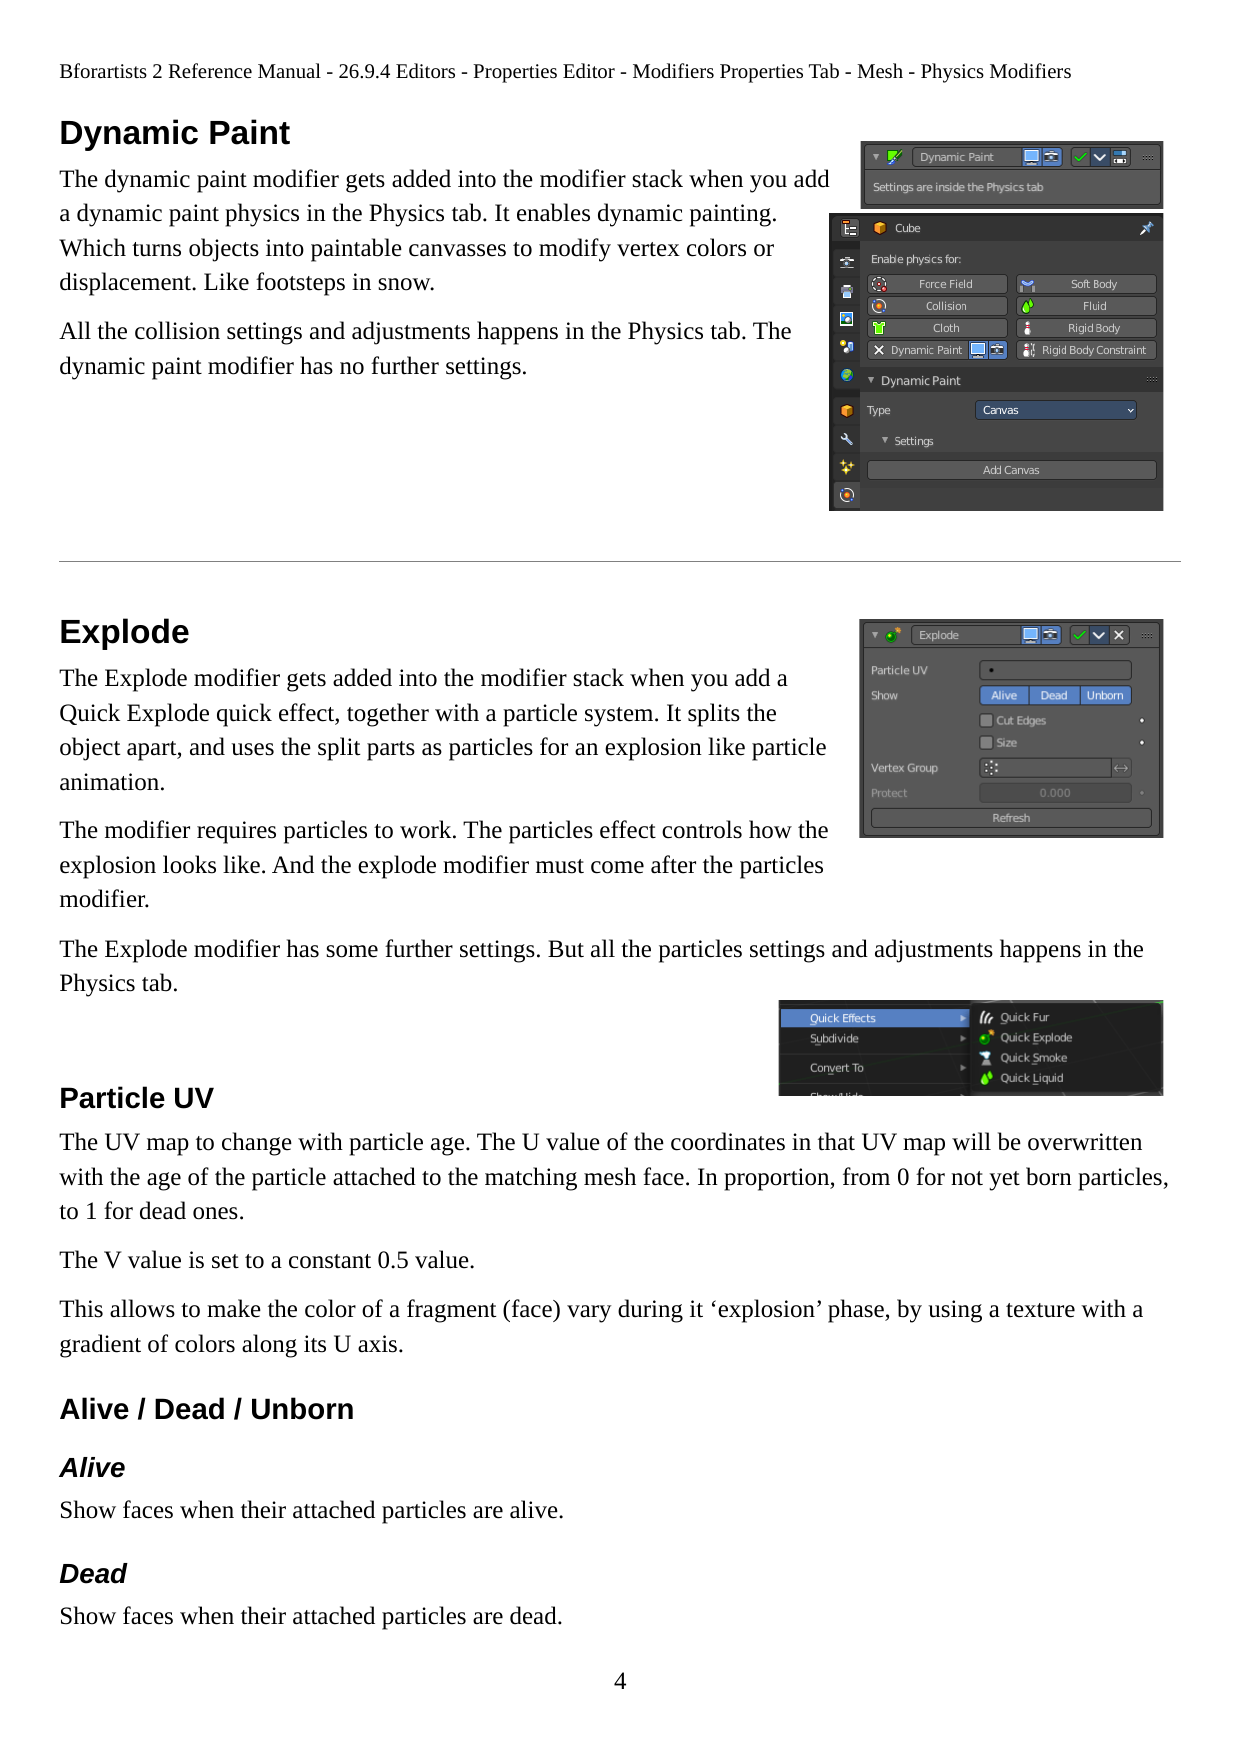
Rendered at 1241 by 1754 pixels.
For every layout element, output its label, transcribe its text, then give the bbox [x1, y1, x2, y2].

text The V value is set to a constant 0.5 value. [59, 1245, 1181, 1274]
subtitle Dynamic Paint [59, 113, 1181, 151]
text Show faces when their attached particles are dead. [59, 1601, 1181, 1630]
picture [860, 141, 1164, 209]
text All the collision settings and adjustments happens in the Physics tab. The dynamic paint modifier has no further settings. [59, 316, 829, 379]
text The UV map to change with particle age. The U value of the coordinates in that UV map will be overwritten with the age of the particle attached to the matching mesh face. In proportion, from 0 for not yet born particles, to 1 for dead ones. [59, 1127, 1181, 1225]
text This allows to make the color of a fragment (face) vary during it ‘explosion’ phase, by using a texture with a gradient of colors along its U axis. [59, 1294, 1181, 1357]
text The dynamic paint modifier gets added into the modifier stack when you add a dynamic paint physics in the Physics tab. It enables dynamic painting. Which turns objects into paintable canvasses to modify vertex colors or displacement. Like footsteps in snow. [59, 209, 1181, 296]
text The Explode modifier has some further settings. But all the particles settings and adjustments happens in the Physics tab. [59, 934, 1181, 997]
text The modifier requires particles to work. The particles effect controls how the explosion looks like. And the explode modifier must come after the particles modifier. [59, 816, 1181, 913]
picture [778, 1000, 1164, 1096]
picture [859, 619, 1164, 838]
subtitle Explode [59, 612, 1181, 651]
text Show faces when their attached particles are alive. [59, 1495, 1181, 1524]
text The Explode modifier gets added into the modifier stack when you add a Quick Explode quick effect, together with a particle system. It splits the object apart, and uses the split parts as particles for an explosion like particle animation. [59, 663, 859, 795]
subtitle Particle UV [59, 1081, 1181, 1114]
subtitle Dead [59, 1557, 1181, 1589]
subtitle Alive / Dead / Unborn [59, 1392, 1181, 1426]
picture [829, 213, 1164, 511]
subtitle Alive [59, 1451, 1181, 1483]
